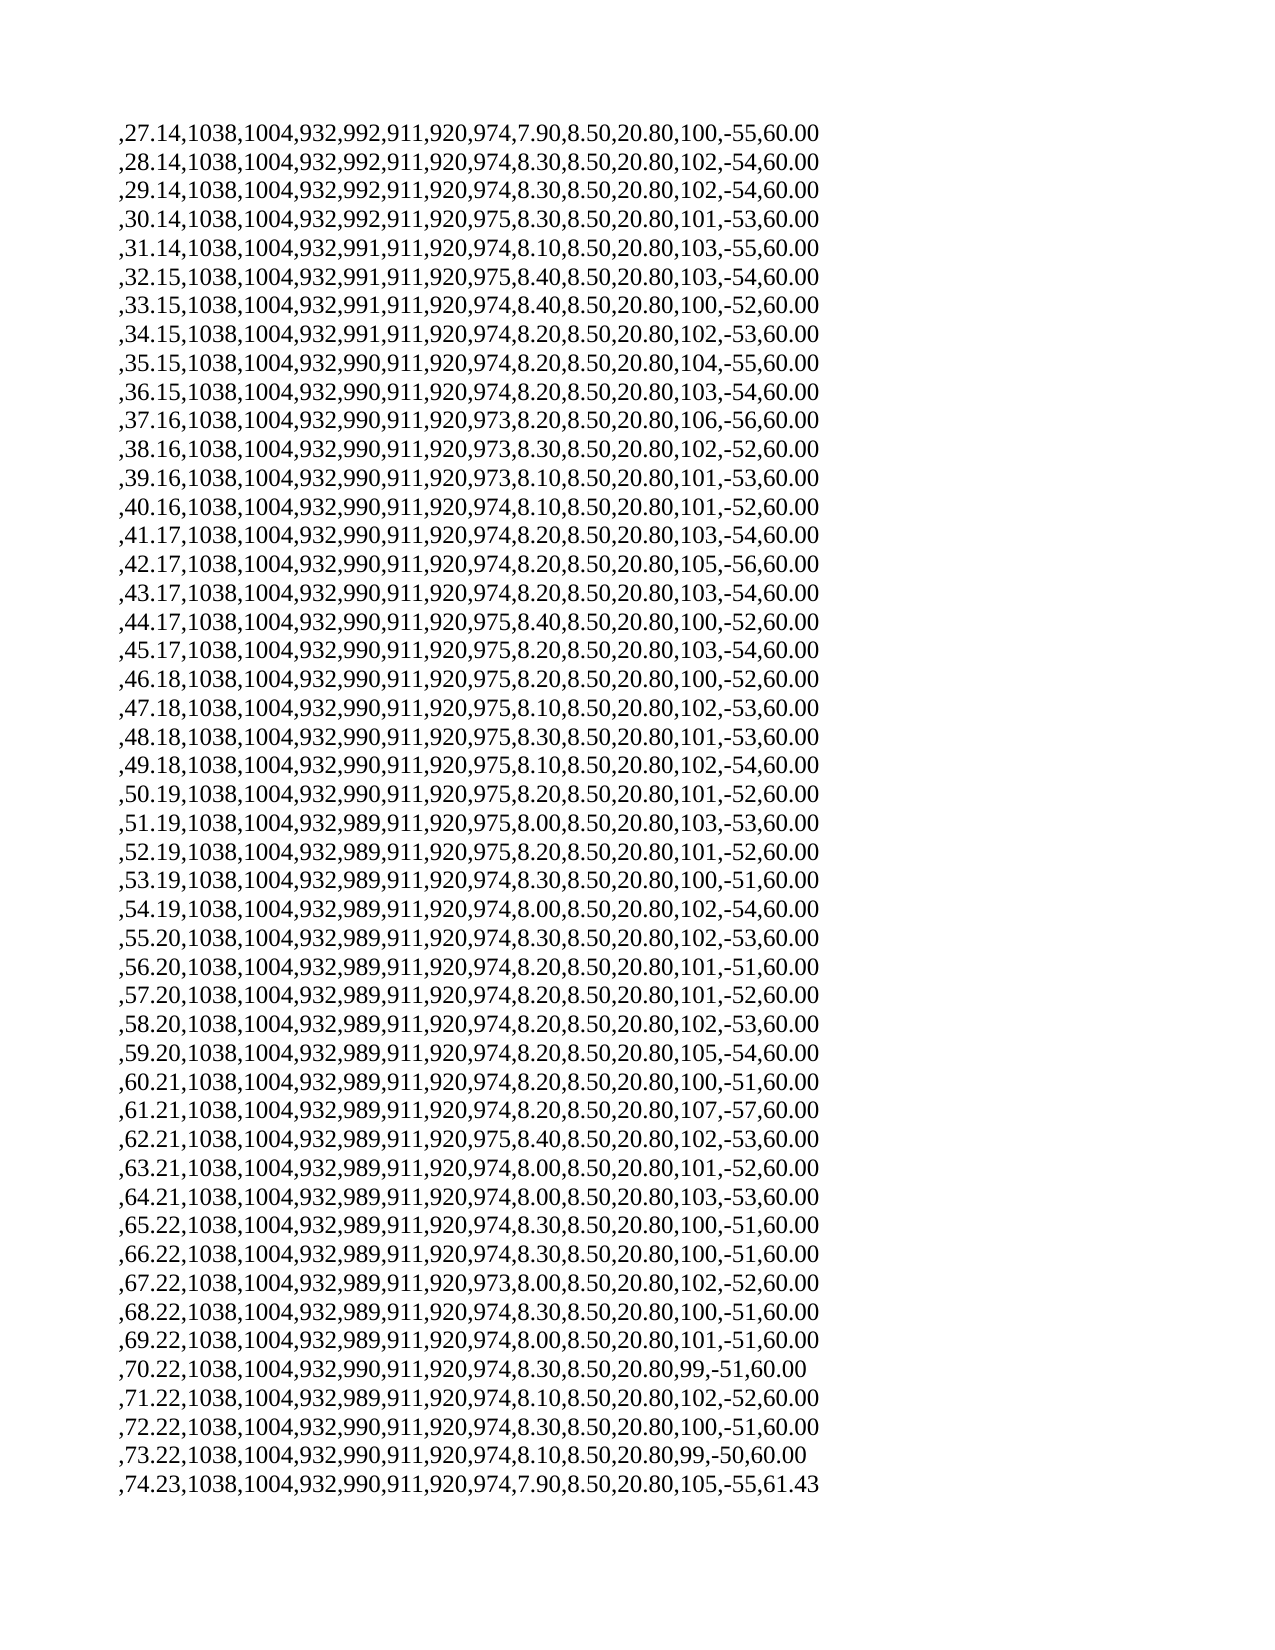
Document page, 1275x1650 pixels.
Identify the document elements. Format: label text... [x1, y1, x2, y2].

text ,61.21,1038,1004,932,989,911,920,974,8.20,8.50,20.80,107,-57,60.00 [118, 1096, 1157, 1124]
text ,52.19,1038,1004,932,989,911,920,975,8.20,8.50,20.80,101,-52,60.00 [118, 837, 1157, 866]
text ,30.14,1038,1004,932,992,911,920,975,8.30,8.50,20.80,101,-53,60.00 [118, 204, 1157, 233]
text ,29.14,1038,1004,932,992,911,920,974,8.30,8.50,20.80,102,-54,60.00 [118, 176, 1157, 204]
text ,40.16,1038,1004,932,990,911,920,974,8.10,8.50,20.80,101,-52,60.00 [118, 492, 1157, 521]
text ,68.22,1038,1004,932,989,911,920,974,8.30,8.50,20.80,100,-51,60.00 [118, 1297, 1157, 1326]
text ,50.19,1038,1004,932,990,911,920,975,8.20,8.50,20.80,101,-52,60.00 [118, 779, 1157, 808]
text ,66.22,1038,1004,932,989,911,920,974,8.30,8.50,20.80,100,-51,60.00 [118, 1239, 1157, 1268]
text ,44.17,1038,1004,932,990,911,920,975,8.40,8.50,20.80,100,-52,60.00 [118, 607, 1157, 636]
text ,65.22,1038,1004,932,989,911,920,974,8.30,8.50,20.80,100,-51,60.00 [118, 1211, 1157, 1239]
text ,28.14,1038,1004,932,992,911,920,974,8.30,8.50,20.80,102,-54,60.00 [118, 147, 1157, 176]
text ,41.17,1038,1004,932,990,911,920,974,8.20,8.50,20.80,103,-54,60.00 [118, 521, 1157, 549]
text ,51.19,1038,1004,932,989,911,920,975,8.00,8.50,20.80,103,-53,60.00 [118, 808, 1157, 837]
text ,31.14,1038,1004,932,991,911,920,974,8.10,8.50,20.80,103,-55,60.00 [118, 233, 1157, 262]
text ,37.16,1038,1004,932,990,911,920,973,8.20,8.50,20.80,106,-56,60.00 [118, 406, 1157, 434]
text ,69.22,1038,1004,932,989,911,920,974,8.00,8.50,20.80,101,-51,60.00 [118, 1326, 1157, 1354]
text ,70.22,1038,1004,932,990,911,920,974,8.30,8.50,20.80,99,-51,60.00 [118, 1354, 1157, 1383]
text ,39.16,1038,1004,932,990,911,920,973,8.10,8.50,20.80,101,-53,60.00 [118, 463, 1157, 492]
text ,35.15,1038,1004,932,990,911,920,974,8.20,8.50,20.80,104,-55,60.00 [118, 348, 1157, 377]
text ,33.15,1038,1004,932,991,911,920,974,8.40,8.50,20.80,100,-52,60.00 [118, 291, 1157, 319]
text ,64.21,1038,1004,932,989,911,920,974,8.00,8.50,20.80,103,-53,60.00 [118, 1182, 1157, 1211]
text ,67.22,1038,1004,932,989,911,920,973,8.00,8.50,20.80,102,-52,60.00 [118, 1268, 1157, 1297]
text ,32.15,1038,1004,932,991,911,920,975,8.40,8.50,20.80,103,-54,60.00 [118, 262, 1157, 291]
text ,57.20,1038,1004,932,989,911,920,974,8.20,8.50,20.80,101,-52,60.00 [118, 981, 1157, 1009]
text ,73.22,1038,1004,932,990,911,920,974,8.10,8.50,20.80,99,-50,60.00 [118, 1441, 1157, 1469]
text ,59.20,1038,1004,932,989,911,920,974,8.20,8.50,20.80,105,-54,60.00 [118, 1038, 1157, 1067]
text ,48.18,1038,1004,932,990,911,920,975,8.30,8.50,20.80,101,-53,60.00 [118, 722, 1157, 751]
text ,55.20,1038,1004,932,989,911,920,974,8.30,8.50,20.80,102,-53,60.00 [118, 923, 1157, 952]
text ,49.18,1038,1004,932,990,911,920,975,8.10,8.50,20.80,102,-54,60.00 [118, 751, 1157, 779]
text ,42.17,1038,1004,932,990,911,920,974,8.20,8.50,20.80,105,-56,60.00 [118, 549, 1157, 578]
text ,47.18,1038,1004,932,990,911,920,975,8.10,8.50,20.80,102,-53,60.00 [118, 693, 1157, 722]
text ,56.20,1038,1004,932,989,911,920,974,8.20,8.50,20.80,101,-51,60.00 [118, 952, 1157, 981]
text ,71.22,1038,1004,932,989,911,920,974,8.10,8.50,20.80,102,-52,60.00 [118, 1383, 1157, 1412]
text ,58.20,1038,1004,932,989,911,920,974,8.20,8.50,20.80,102,-53,60.00 [118, 1009, 1157, 1038]
text ,27.14,1038,1004,932,992,911,920,974,7.90,8.50,20.80,100,-55,60.00 [118, 118, 1157, 147]
text ,38.16,1038,1004,932,990,911,920,973,8.30,8.50,20.80,102,-52,60.00 [118, 434, 1157, 463]
text ,62.21,1038,1004,932,989,911,920,975,8.40,8.50,20.80,102,-53,60.00 [118, 1124, 1157, 1153]
text ,60.21,1038,1004,932,989,911,920,974,8.20,8.50,20.80,100,-51,60.00 [118, 1067, 1157, 1096]
text ,63.21,1038,1004,932,989,911,920,974,8.00,8.50,20.80,101,-52,60.00 [118, 1153, 1157, 1182]
text ,46.18,1038,1004,932,990,911,920,975,8.20,8.50,20.80,100,-52,60.00 [118, 664, 1157, 693]
text ,34.15,1038,1004,932,991,911,920,974,8.20,8.50,20.80,102,-53,60.00 [118, 319, 1157, 348]
text ,53.19,1038,1004,932,989,911,920,974,8.30,8.50,20.80,100,-51,60.00 [118, 866, 1157, 894]
text ,74.23,1038,1004,932,990,911,920,974,7.90,8.50,20.80,105,-55,61.43 [118, 1469, 1157, 1498]
text ,45.17,1038,1004,932,990,911,920,975,8.20,8.50,20.80,103,-54,60.00 [118, 636, 1157, 664]
text ,72.22,1038,1004,932,990,911,920,974,8.30,8.50,20.80,100,-51,60.00 [118, 1412, 1157, 1441]
text ,54.19,1038,1004,932,989,911,920,974,8.00,8.50,20.80,102,-54,60.00 [118, 894, 1157, 923]
text ,36.15,1038,1004,932,990,911,920,974,8.20,8.50,20.80,103,-54,60.00 [118, 377, 1157, 406]
text ,43.17,1038,1004,932,990,911,920,974,8.20,8.50,20.80,103,-54,60.00 [118, 578, 1157, 607]
